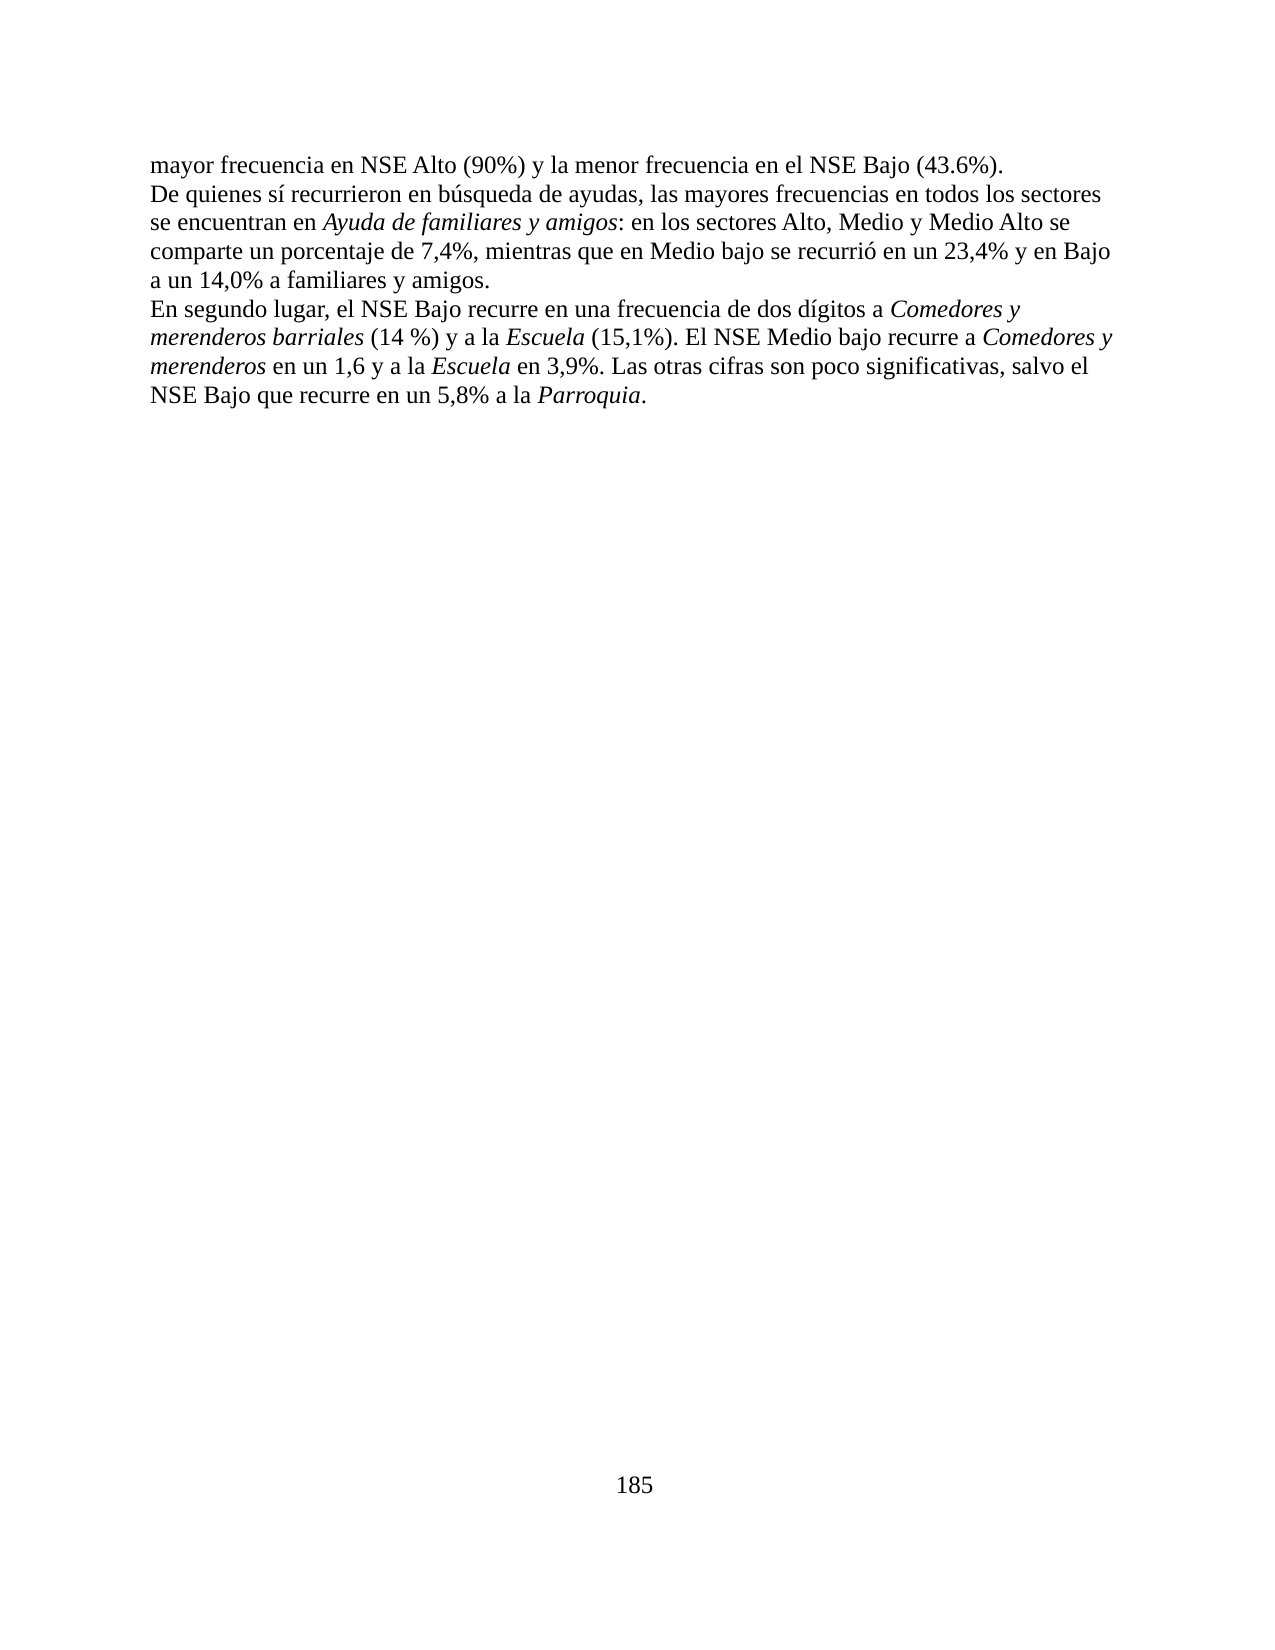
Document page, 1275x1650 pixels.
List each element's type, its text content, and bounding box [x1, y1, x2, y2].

text mayor frecuencia en NSE Alto (90%) y la menor frecuencia en el NSE Bajo (43.6%). De quienes sí recurrieron en búsqueda de ayudas, las mayores frecuencias en todos los sectores se encuentran en Ayuda de familiares y amigos: en los sectores Alto, Medio y Medio Alto se comparte un porcentaje de 7,4%, mientras que en Medio bajo se recurrió en un 23,4% y en Bajo a un 14,0% a familiares y amigos. En segundo lugar, el NSE Bajo recurre en una frecuencia de dos dígitos a Comedores y merenderos barriales (14 %) y a la Escuela (15,1%). El NSE Medio bajo recurre a Comedores y merenderos en un 1,6 y a la Escuela en 3,9%. Las otras cifras son poco significativas, salvo el NSE Bajo que recurre en un 5,8% a la Parroquia. [150, 150, 1125, 409]
